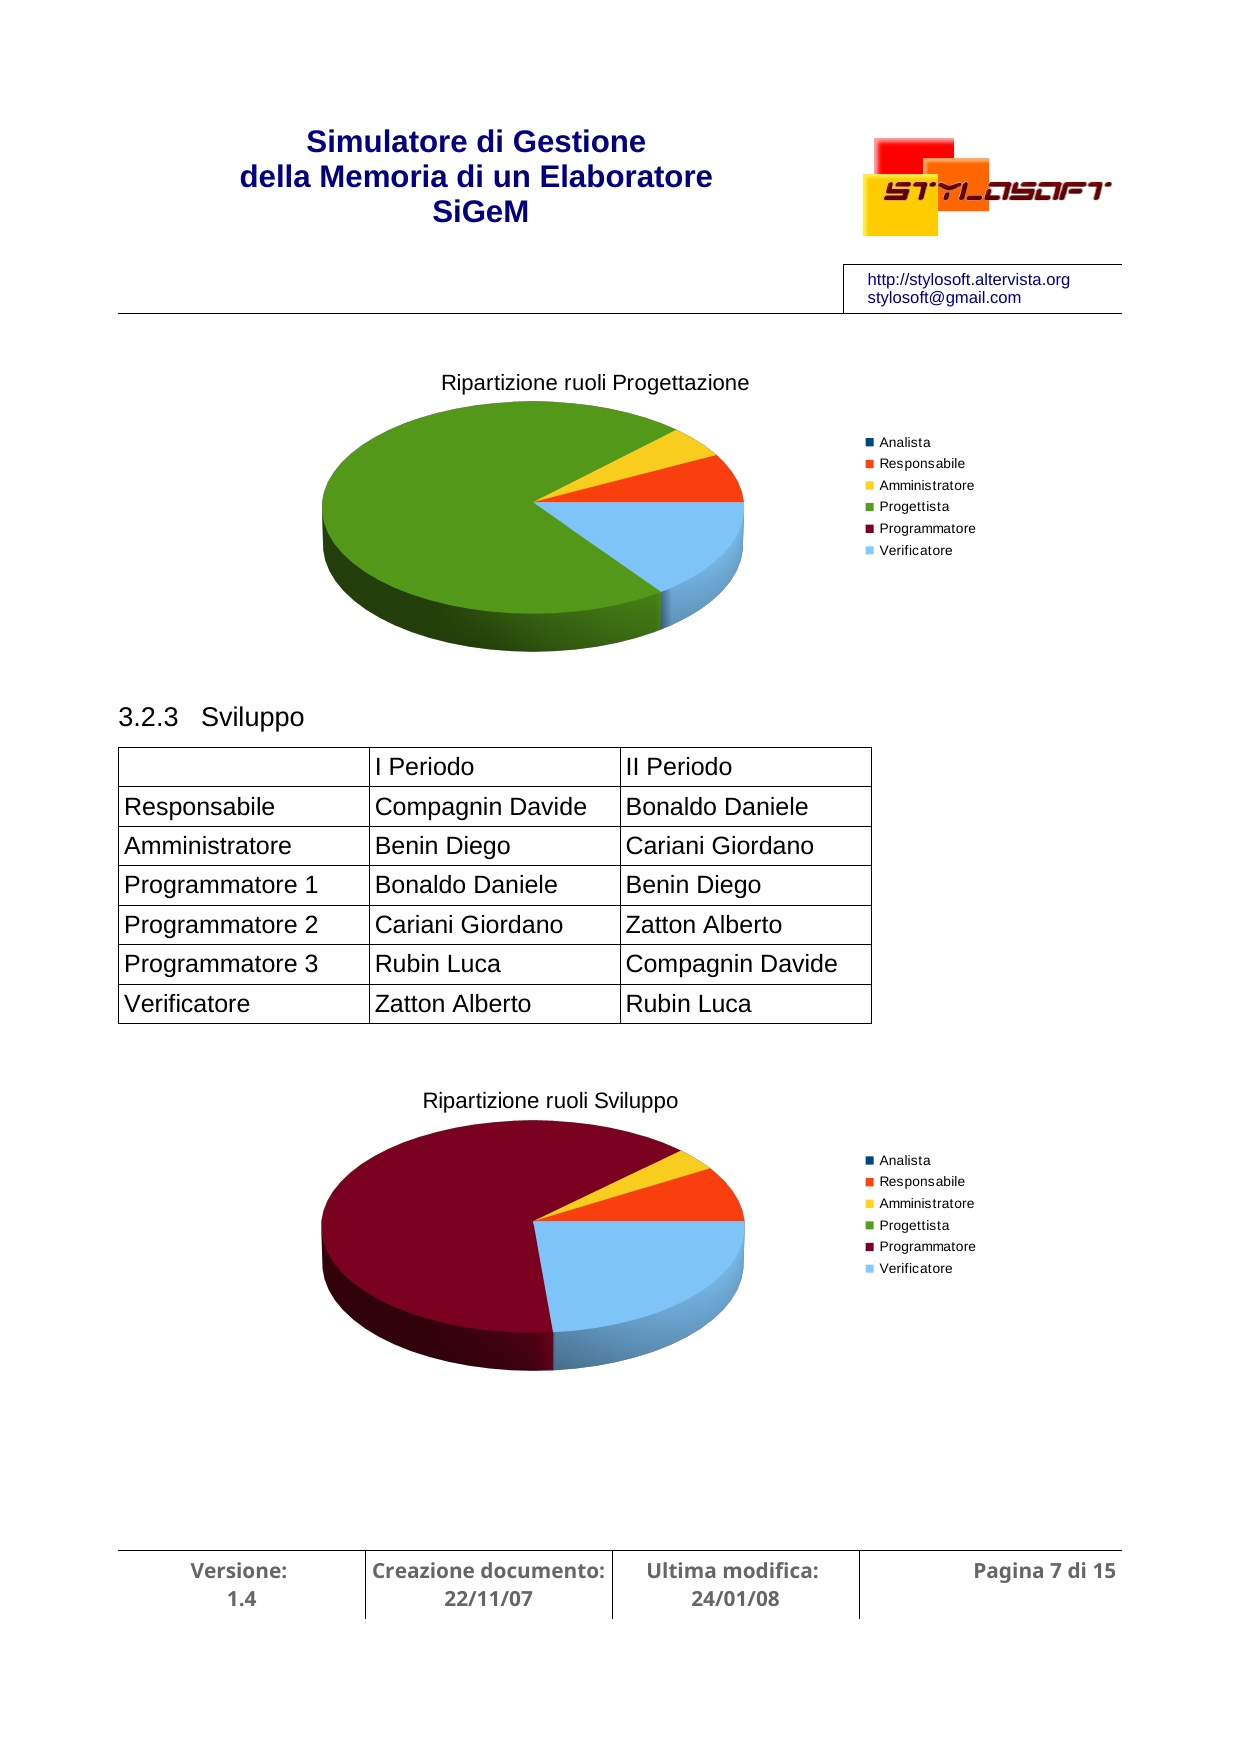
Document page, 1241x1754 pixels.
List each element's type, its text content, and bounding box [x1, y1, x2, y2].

table_cell Rubin Luca [370, 945, 620, 984]
table_cell Bonaldo Daniele [621, 787, 871, 826]
table_cell Benin Diego [370, 827, 620, 865]
table_cell Cariani Giordano [370, 906, 620, 944]
table_cell Programmatore 2 [119, 906, 369, 944]
table_cell Zatton Alberto [621, 906, 871, 944]
table_cell Compagnin Davide [621, 945, 871, 984]
table_cell Compagnin Davide [370, 787, 620, 826]
table_cell Cariani Giordano [621, 827, 871, 865]
table_header [119, 748, 369, 786]
table_cell Zatton Alberto [370, 985, 620, 1023]
table_cell Programmatore 3 [119, 945, 369, 984]
table_cell Responsabile [119, 787, 369, 826]
table_cell Benin Diego [621, 866, 871, 905]
table_cell Amministratore [119, 827, 369, 865]
table_cell Verificatore [119, 985, 369, 1023]
table_header I Periodo [370, 748, 620, 786]
table_cell Rubin Luca [621, 985, 871, 1023]
table_header II Periodo [621, 748, 871, 786]
subtitle Sviluppo [118, 702, 1122, 732]
picture [848, 123, 1117, 247]
table_cell Programmatore 1 [119, 866, 369, 905]
table_cell Bonaldo Daniele [370, 866, 620, 905]
